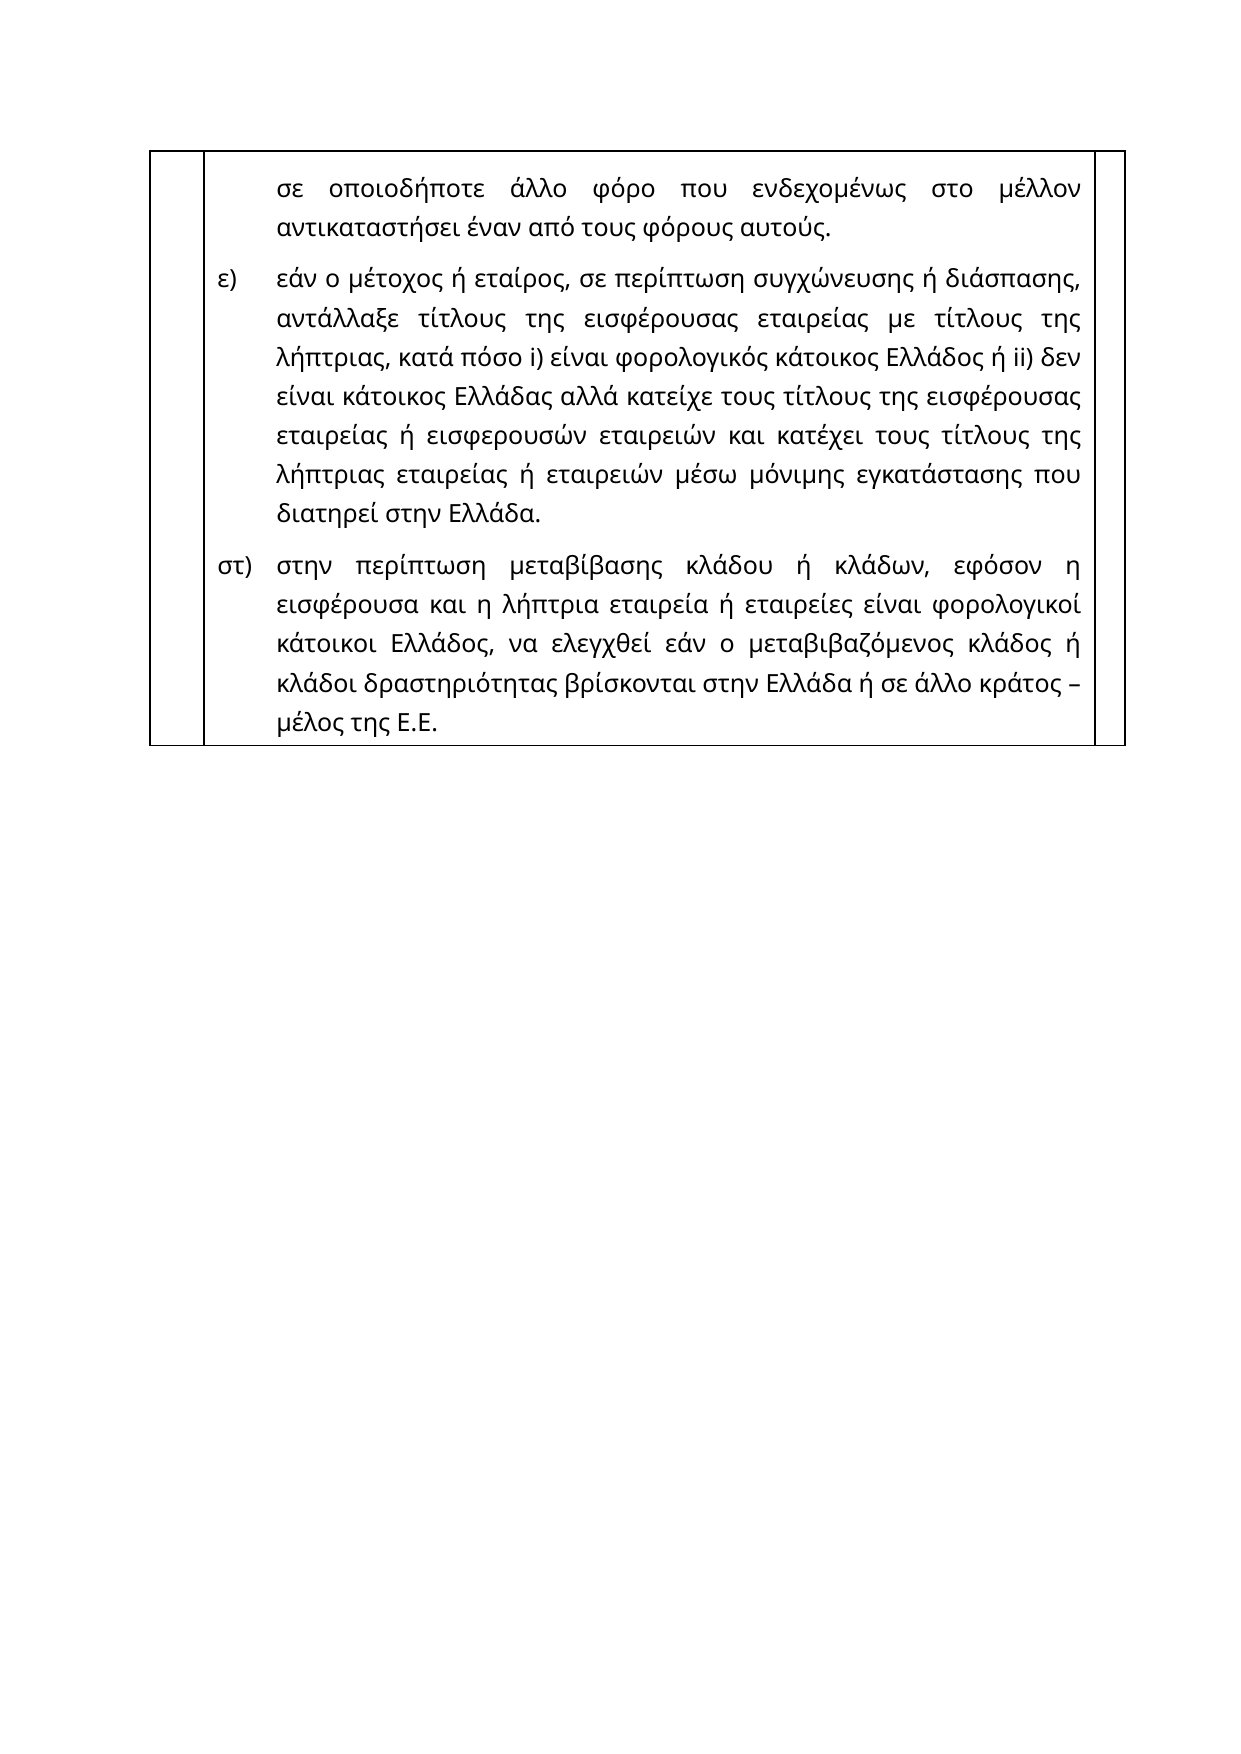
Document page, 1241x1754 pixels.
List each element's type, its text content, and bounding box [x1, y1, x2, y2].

table_cell [151, 152, 203, 745]
table_cell [1096, 152, 1124, 745]
table_cell σε οποιοδήποτε άλλο φόρο που ενδεχομένως στο μέλλον αντικαταστήσει έναν από τους φόρους αυτούς. ε) εάν ο μέτοχος ή εταίρος, σε περίπτωση συγχώνευσης ή διάσπασης, αντάλλαξε τίτλους της εισφέρουσας εταιρείας με τίτλους της λήπτριας, κατά πόσο i) είναι φορολογικός κάτοικος Ελλάδος ή ii) δεν είναι κάτοικος Ελλάδας αλλά κατείχε τους τίτλους της εισφέρουσας εταιρείας ή εισφερουσών εταιρειών και κατέχει τους τίτλους της λήπτριας εταιρείας ή εταιρειών μέσω μόνιμης εγκατάστασης που διατηρεί στην Ελλάδα. στ) στην περίπτωση μεταβίβασης κλάδου ή κλάδων, εφόσον η εισφέρουσα και η λήπτρια εταιρεία ή εταιρείες είναι φορολογικοί κάτοικοι Ελλάδος, να ελεγχθεί εάν ο μεταβιβαζόμενος κλάδος ή κλάδοι δραστηριότητας βρίσκονται στην Ελλάδα ή σε άλλο κράτος –μέλος της Ε.Ε. [205, 152, 1094, 745]
